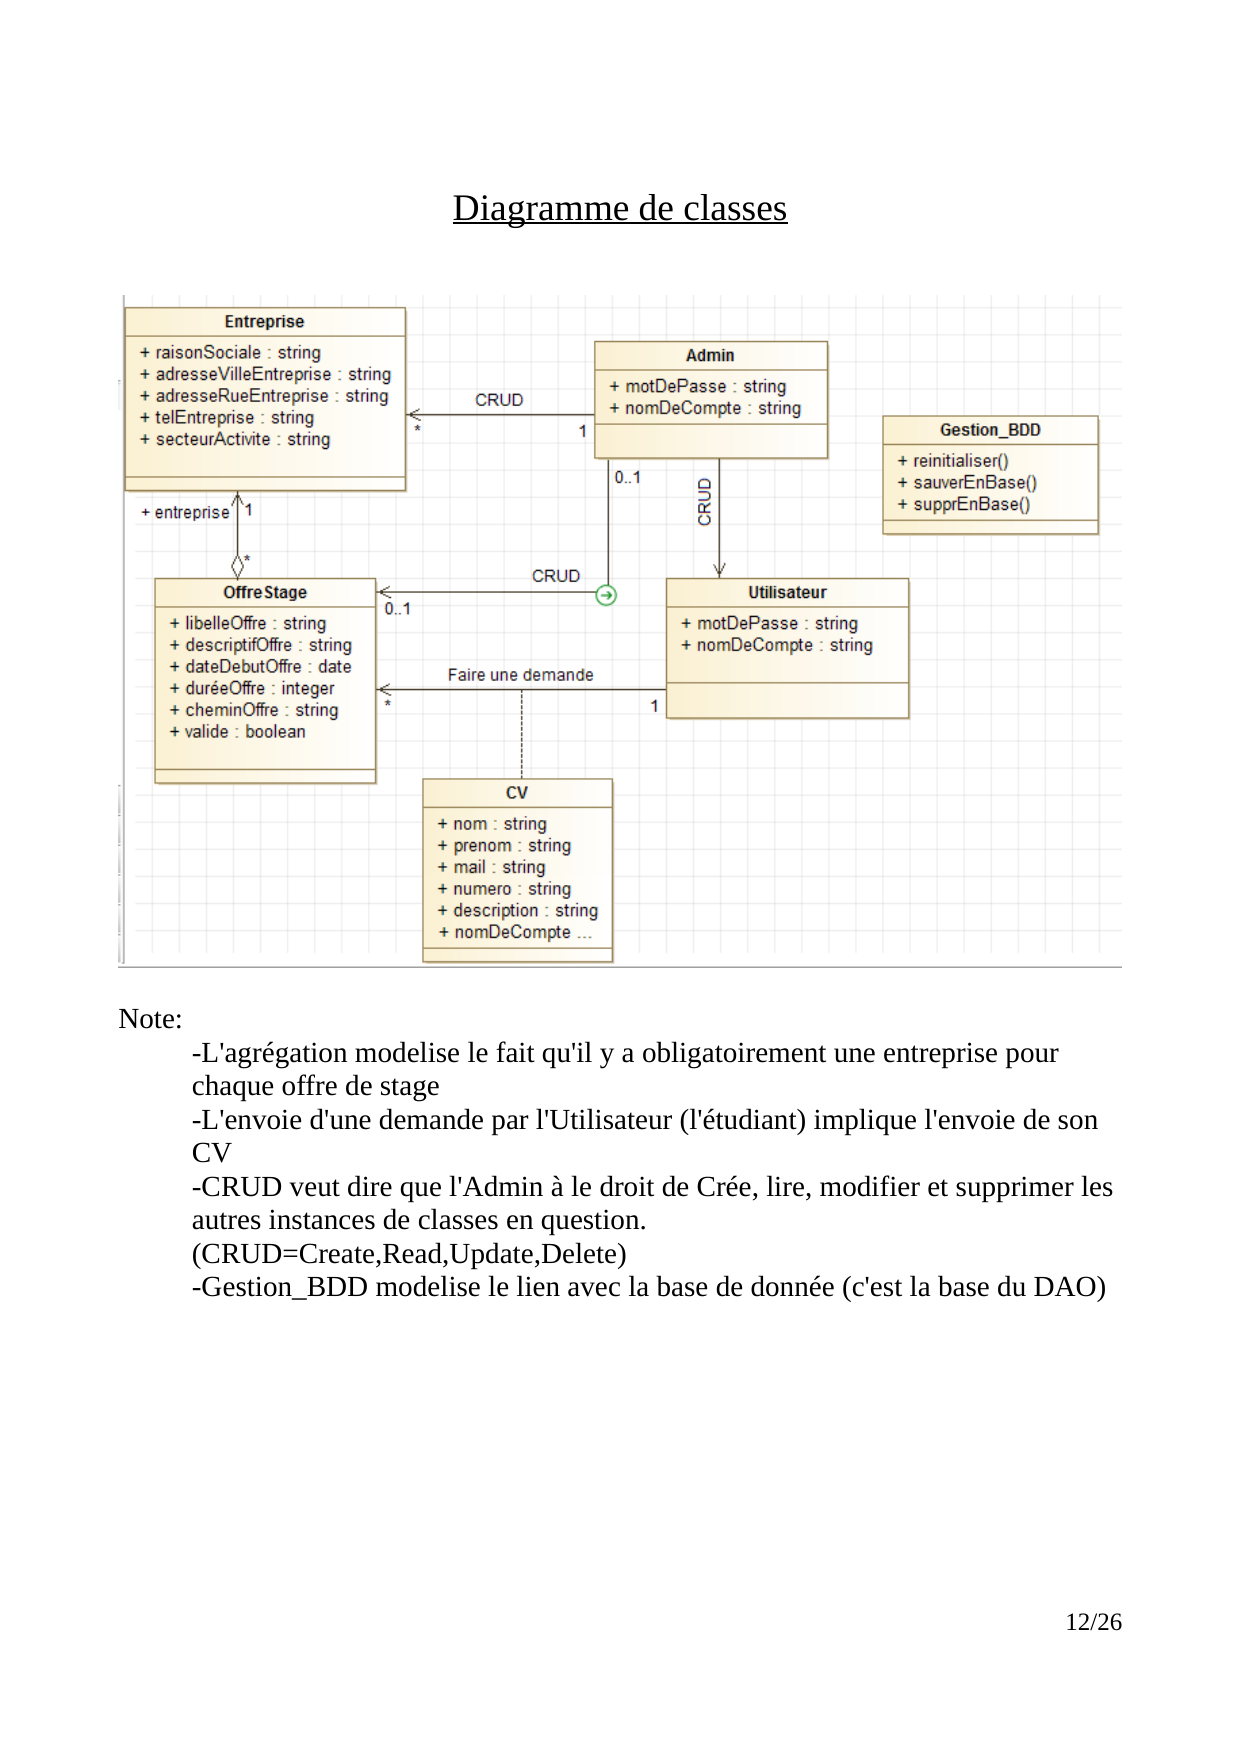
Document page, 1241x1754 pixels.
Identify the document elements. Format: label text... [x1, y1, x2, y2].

picture [118, 295, 1122, 968]
text Note: [118, 1001, 1122, 1035]
text -L'agrégation modelise le fait qu'il y a obligatoirement une entreprise pour chaque offre de stage [118, 1035, 1122, 1102]
text -Gestion_BDD modelise le lien avec la base de donnée (c'est la base du DAO) [118, 1269, 1122, 1303]
text Diagramme de classes [118, 185, 1122, 228]
text -CRUD veut dire que l'Admin à le droit de Crée, lire, modifier et supprimer les autres instances de classes en question. [118, 1169, 1122, 1236]
text (CRUD=Create,Read,Update,Delete) [118, 1236, 1122, 1269]
text -L'envoie d'une demande par l'Utilisateur (l'étudiant) implique l'envoie de son CV [118, 1102, 1122, 1169]
